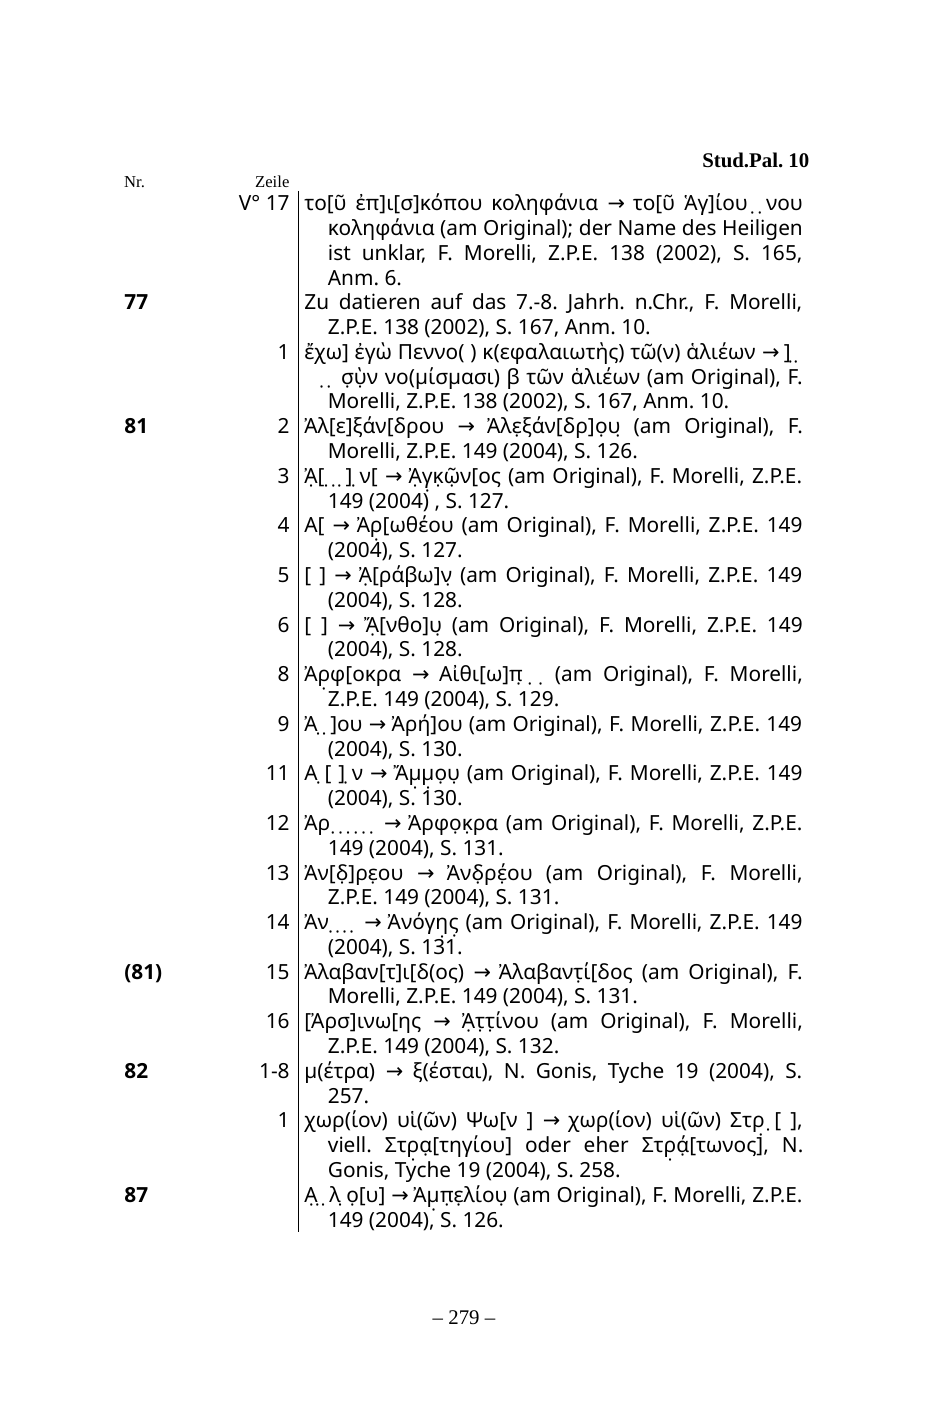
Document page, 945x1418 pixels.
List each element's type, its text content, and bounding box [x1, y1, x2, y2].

table_cell 13 [207, 860, 298, 910]
table_cell [Ἀρσ]ινω[ης → Ἀ̣τ̣τ̣ίνου (am Original), F. Morelli, Z.P.E. 149 (2004), S. 132. [299, 1009, 809, 1058]
table_cell 11 [207, 761, 298, 811]
table_cell [118, 811, 207, 860]
table_cell Ἀρ̣φ[οκρα → Αἰθι[ω]π̣ ̣ ̣ (am Original), F. Morelli, Z.P.E. 149 (2004), S. 129. [299, 662, 809, 711]
table_cell χωρ(ίον) υἱ(ῶν) Ψω[ν ] → χωρ(ίον) υἱ(ῶν) Στρ̣ ̣[ ], viell. Στρ̣α̣[τηγίου] oder eher Στρ̣ά̣[τωνος], N. Gonis, Tyche 19 (2004), S. 258. [299, 1108, 809, 1182]
table_cell [118, 711, 207, 761]
table_cell 2 [207, 414, 298, 463]
table_cell 9 [207, 711, 298, 761]
table_cell 15 [207, 959, 298, 1009]
table_cell [118, 1009, 207, 1058]
table_cell 3 [207, 464, 298, 513]
table_cell 16 [207, 1009, 298, 1058]
table_cell 81 [118, 414, 207, 463]
table_cell 12 [207, 811, 298, 860]
table_cell [207, 1183, 298, 1232]
table_cell Α̣ ̣ ̣λ ̣ο̣[υ] → Ἀμ̣π̣ε̣λίου̣ (am Original), F. Morelli, Z.P.E. 149 (2004), S. 126. [299, 1183, 809, 1232]
table_cell [118, 1108, 207, 1182]
table_cell Ἀ ̣ ̣]ου → Ἀρή]ου (am Original), F. Morelli, Z.P.E. 149 (2004), S. 130. [299, 711, 809, 761]
table_cell 5 [207, 563, 298, 612]
table_cell 14 [207, 910, 298, 959]
table_cell [ ] → Ἄ̣[νθο]υ̣ (am Original), F. Morelli, Z.P.E. 149 (2004), S. 128. [299, 612, 809, 662]
table_cell Ἀλ[ε]ξάν[δρου → Ἀλε̣ξάν[δρ]ọυ̣ (am Original), F. Morelli, Z.P.E. 149 (2004), S. 126. [299, 414, 809, 463]
table_cell Ἀν[δ̣]ρε̣ου → Ἀνδ̣ρέ̣ου (am Original), F. Morelli, Z.P.E. 149 (2004), S. 131. [299, 860, 809, 910]
table_cell Α[ → Ἀρ̣[ωθέου (am Original), F. Morelli, Z.P.E. 149 (2004), S. 127. [299, 513, 809, 563]
table_cell [118, 662, 207, 711]
table_cell [118, 563, 207, 612]
table_cell [118, 612, 207, 662]
table_cell 6 [207, 612, 298, 662]
table_cell 87 [118, 1183, 207, 1232]
table_cell [118, 761, 207, 811]
table_cell 1-8 [207, 1059, 298, 1108]
table_cell 1 [207, 340, 298, 414]
table_cell 8 [207, 662, 298, 711]
table_cell [118, 191, 207, 290]
table_cell Ἀρ ̣ ̣ ̣ ̣ ̣ ̣ → Ἀρφο̣κ̣ρα (am Original), F. Morelli, Z.P.E. 149 (2004), S. 131. [299, 811, 809, 860]
table_cell (81) [118, 959, 207, 1009]
table_cell Ἀ̣[ ̣ ̣ ̣] ̣ν[ → Ἀ̣γ̣κ̣ῶ̣ν[ος (am Original), F. Morelli, Z.P.E. 149 (2004) , S. 127. [299, 464, 809, 513]
table_cell 82 [118, 1059, 207, 1108]
table_cell ἔχω] ἐγὼ Πεννο( ) κ(εφαλαιωτὴς) τῶ(ν) ἁλιέων → ] ̣ ̣ ̣ ̣ σ̣ὺ̣ν νο(μίσμασι) β τῶν ἁλιέων (am Original), F. Morelli, Z.P.E. 138 (2002), S. 167, Anm. 10. [299, 340, 809, 414]
table_cell μ(έτρα) → ξ(έσται), N. Gonis, Tyche 19 (2004), S. 257. [299, 1059, 809, 1108]
table_cell Zu datieren auf das 7.-8. Jahrh. n.Chr., F. Morelli, Z.P.E. 138 (2002), S. 167, Anm. 10. [299, 290, 809, 339]
table_cell 1 [207, 1108, 298, 1182]
table_cell 77 [118, 290, 298, 339]
table_cell [118, 464, 207, 513]
table_cell το[ῦ ἐπ]ι[σ]κόπου κοληφάνια → το[ῦ Ἁγ]ίου ̣ ̣νου κοληφάνια (am Original); der Name des Heiligen ist unklar, F. Morelli, Z.P.E. 138 (2002), S. 165, Anm. 6. [299, 191, 809, 290]
table_cell [118, 513, 207, 563]
table_cell [ ] → Ἀ̣[ράβω]ν̣ (am Original), F. Morelli, Z.P.E. 149 (2004), S. 128. [299, 563, 809, 612]
table_cell [118, 860, 207, 910]
table_cell 4 [207, 513, 298, 563]
table_cell Ἀλαβαν[τ]ι[δ(ος) → Ἀλαβαντ̣ί[δος (am Original), F. Morelli, Z.P.E. 149 (2004), S. 131. [299, 959, 809, 1009]
table_cell V° 17 [207, 191, 298, 290]
table_cell Ἀν ̣ ̣ ̣ ̣ → Ἀνόγη̣ς̣ (am Original), F. Morelli, Z.P.E. 149 (2004), S. 131. [299, 910, 809, 959]
table_cell [118, 340, 207, 414]
table_cell Α ̣[ ] ̣ν → Ἄμ̣μ̣ο̣υ̣ (am Original), F. Morelli, Z.P.E. 149 (2004), S. 130. [299, 761, 809, 811]
table_cell [118, 910, 207, 959]
